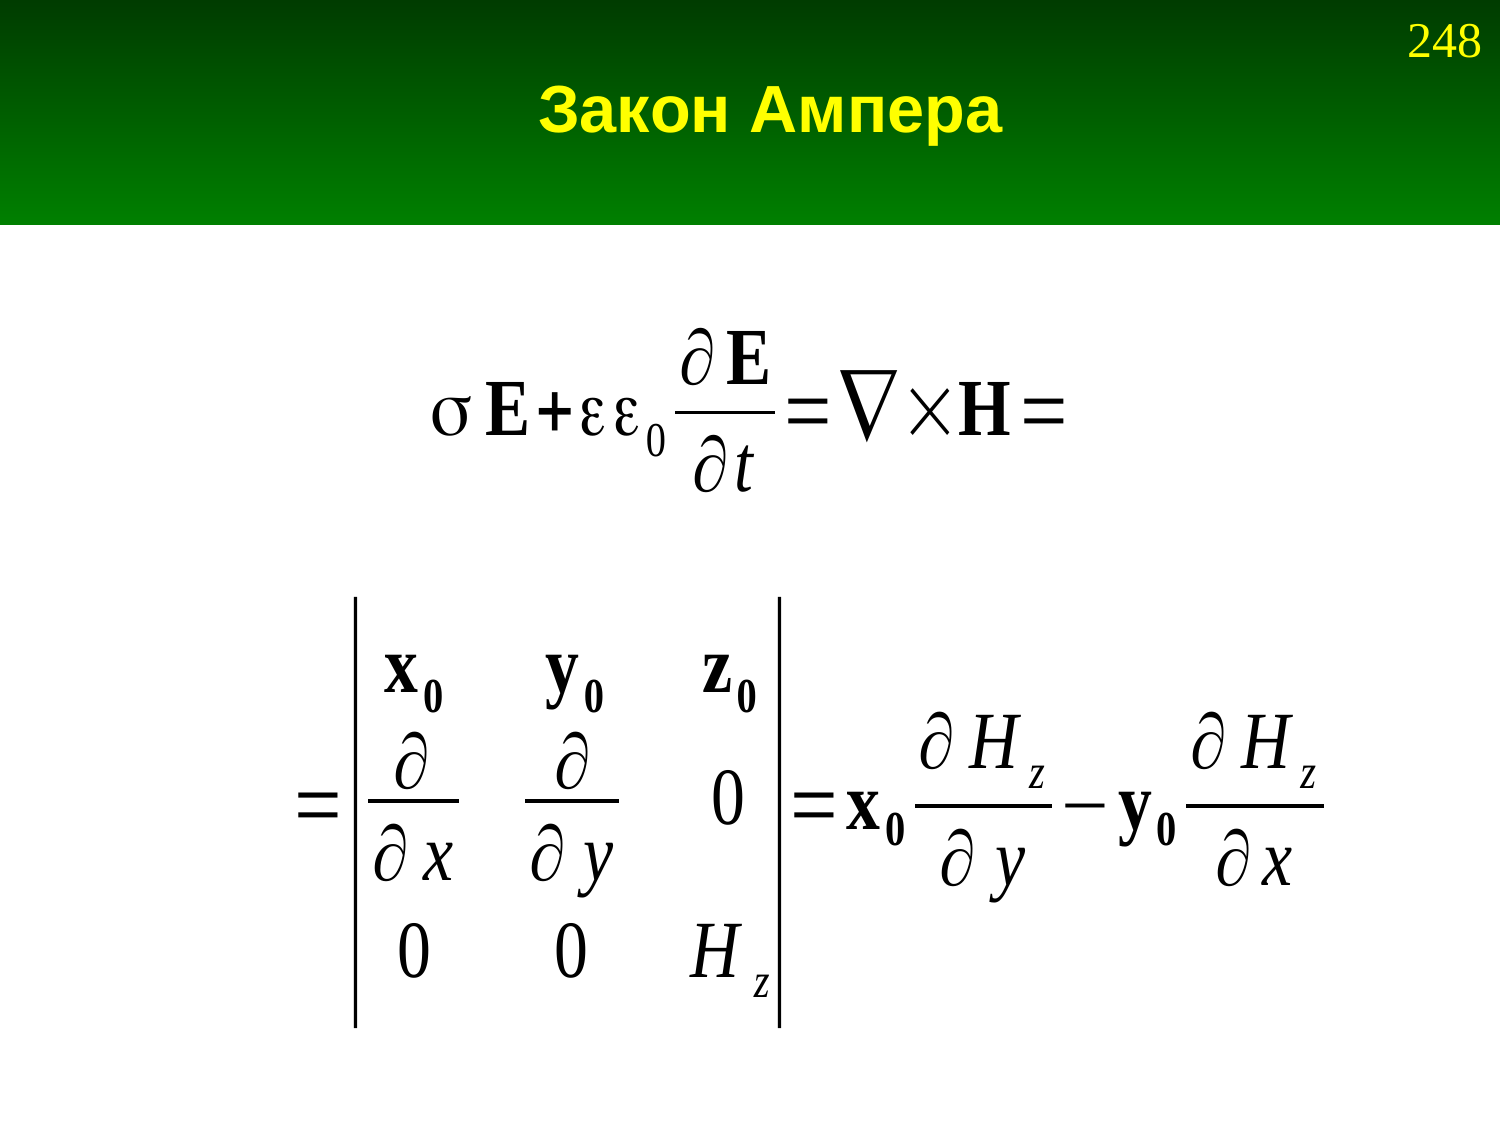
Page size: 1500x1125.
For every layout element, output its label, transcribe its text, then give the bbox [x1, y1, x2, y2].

chart [413, 314, 1089, 508]
title Закон Ампера [100, 2, 1441, 209]
chart [274, 590, 1344, 1029]
